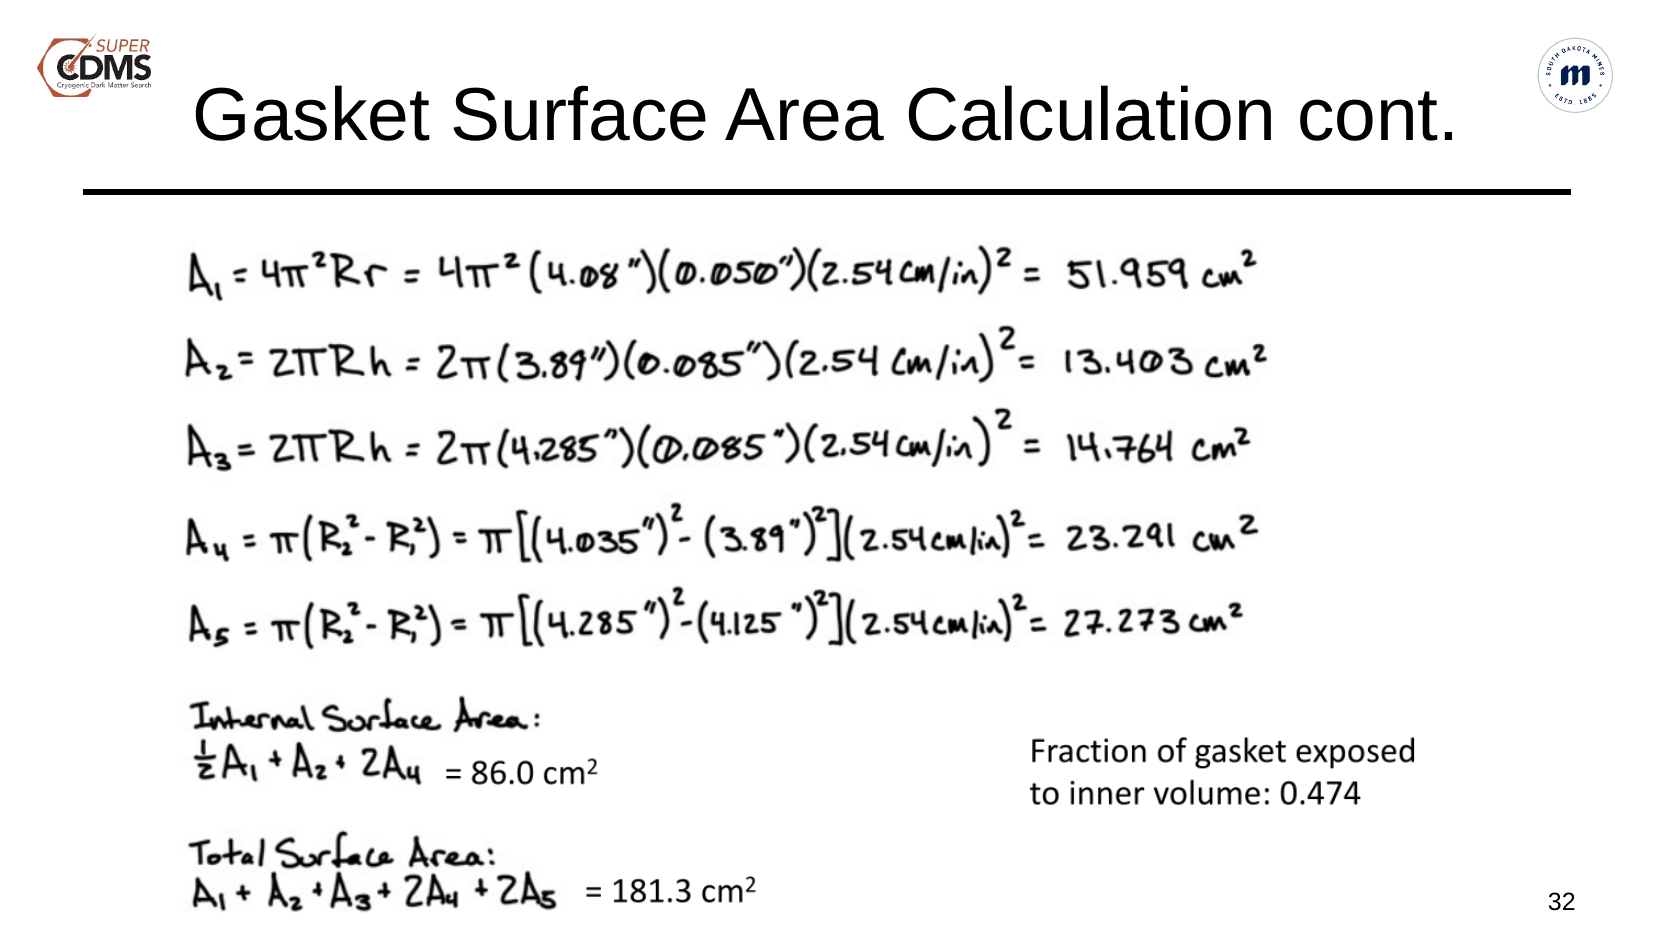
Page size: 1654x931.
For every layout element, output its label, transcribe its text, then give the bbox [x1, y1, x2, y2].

picture [150, 210, 1492, 931]
title Gasket Surface Area Calculation cont. [82, 37, 1571, 193]
picture [1571, 37, 1613, 113]
picture [37, 32, 151, 97]
